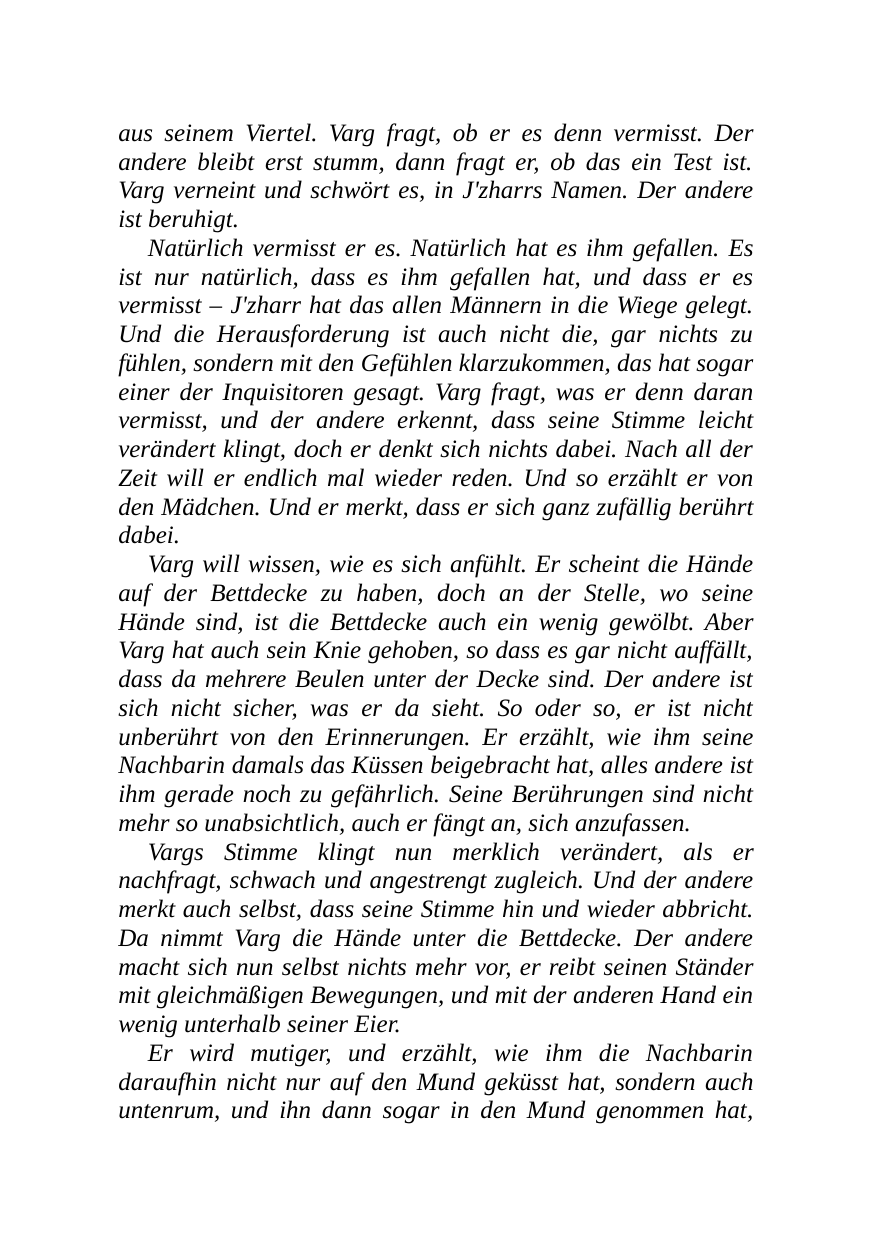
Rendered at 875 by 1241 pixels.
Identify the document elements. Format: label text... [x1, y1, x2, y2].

text Er wird mutiger, und erzählt, wie ihm die Nachbarin daraufhin nicht nur auf den Mund geküsst hat, sondern auch untenrum, und ihn dann sogar in den Mund genommen hat, [118, 1038, 756, 1124]
text aus seinem Viertel. Varg fragt, ob er es denn vermisst. Der andere bleibt erst stumm, dann fragt er, ob das ein Test ist. Varg verneint und schwört es, in J'zharrs Namen. Der andere ist beruhigt. [118, 118, 756, 233]
text Vargs Stimme klingt nun merklich verändert, als er nachfragt, schwach und angestrengt zugleich. Und der andere merkt auch selbst, dass seine Stimme hin und wieder abbricht. Da nimmt Varg die Hände unter die Bettdecke. Der andere macht sich nun selbst nichts mehr vor, er reibt seinen Ständer mit gleichmäßigen Bewegungen, und mit der anderen Hand ein wenig unterhalb seiner Eier. [118, 837, 756, 1038]
text Natürlich vermisst er es. Natürlich hat es ihm gefallen. Es ist nur natürlich, dass es ihm gefallen hat, und dass er es vermisst – J'zharr hat das allen Männern in die Wiege gelegt. Und die Herausforderung ist auch nicht die, gar nichts zu fühlen, sondern mit den Gefühlen klarzukommen, das hat sogar einer der Inquisitoren gesagt. Varg fragt, was er denn daran vermisst, und der andere erkennt, dass seine Stimme leicht verändert klingt, doch er denkt sich nichts dabei. Nach all der Zeit will er endlich mal wieder reden. Und so erzählt er von den Mädchen. Und er merkt, dass er sich ganz zufällig berührt dabei. [118, 233, 756, 549]
text Varg will wissen, wie es sich anfühlt. Er scheint die Hände auf der Bettdecke zu haben, doch an der Stelle, wo seine Hände sind, ist die Bettdecke auch ein wenig gewölbt. Aber Varg hat auch sein Knie gehoben, so dass es gar nicht auffällt, dass da mehrere Beulen unter der Decke sind. Der andere ist sich nicht sicher, was er da sieht. So oder so, er ist nicht unberührt von den Erinnerungen. Er erzählt, wie ihm seine Nachbarin damals das Küssen beigebracht hat, alles andere ist ihm gerade noch zu gefährlich. Seine Berührungen sind nicht mehr so unabsichtlich, auch er fängt an, sich anzufassen. [118, 549, 756, 837]
